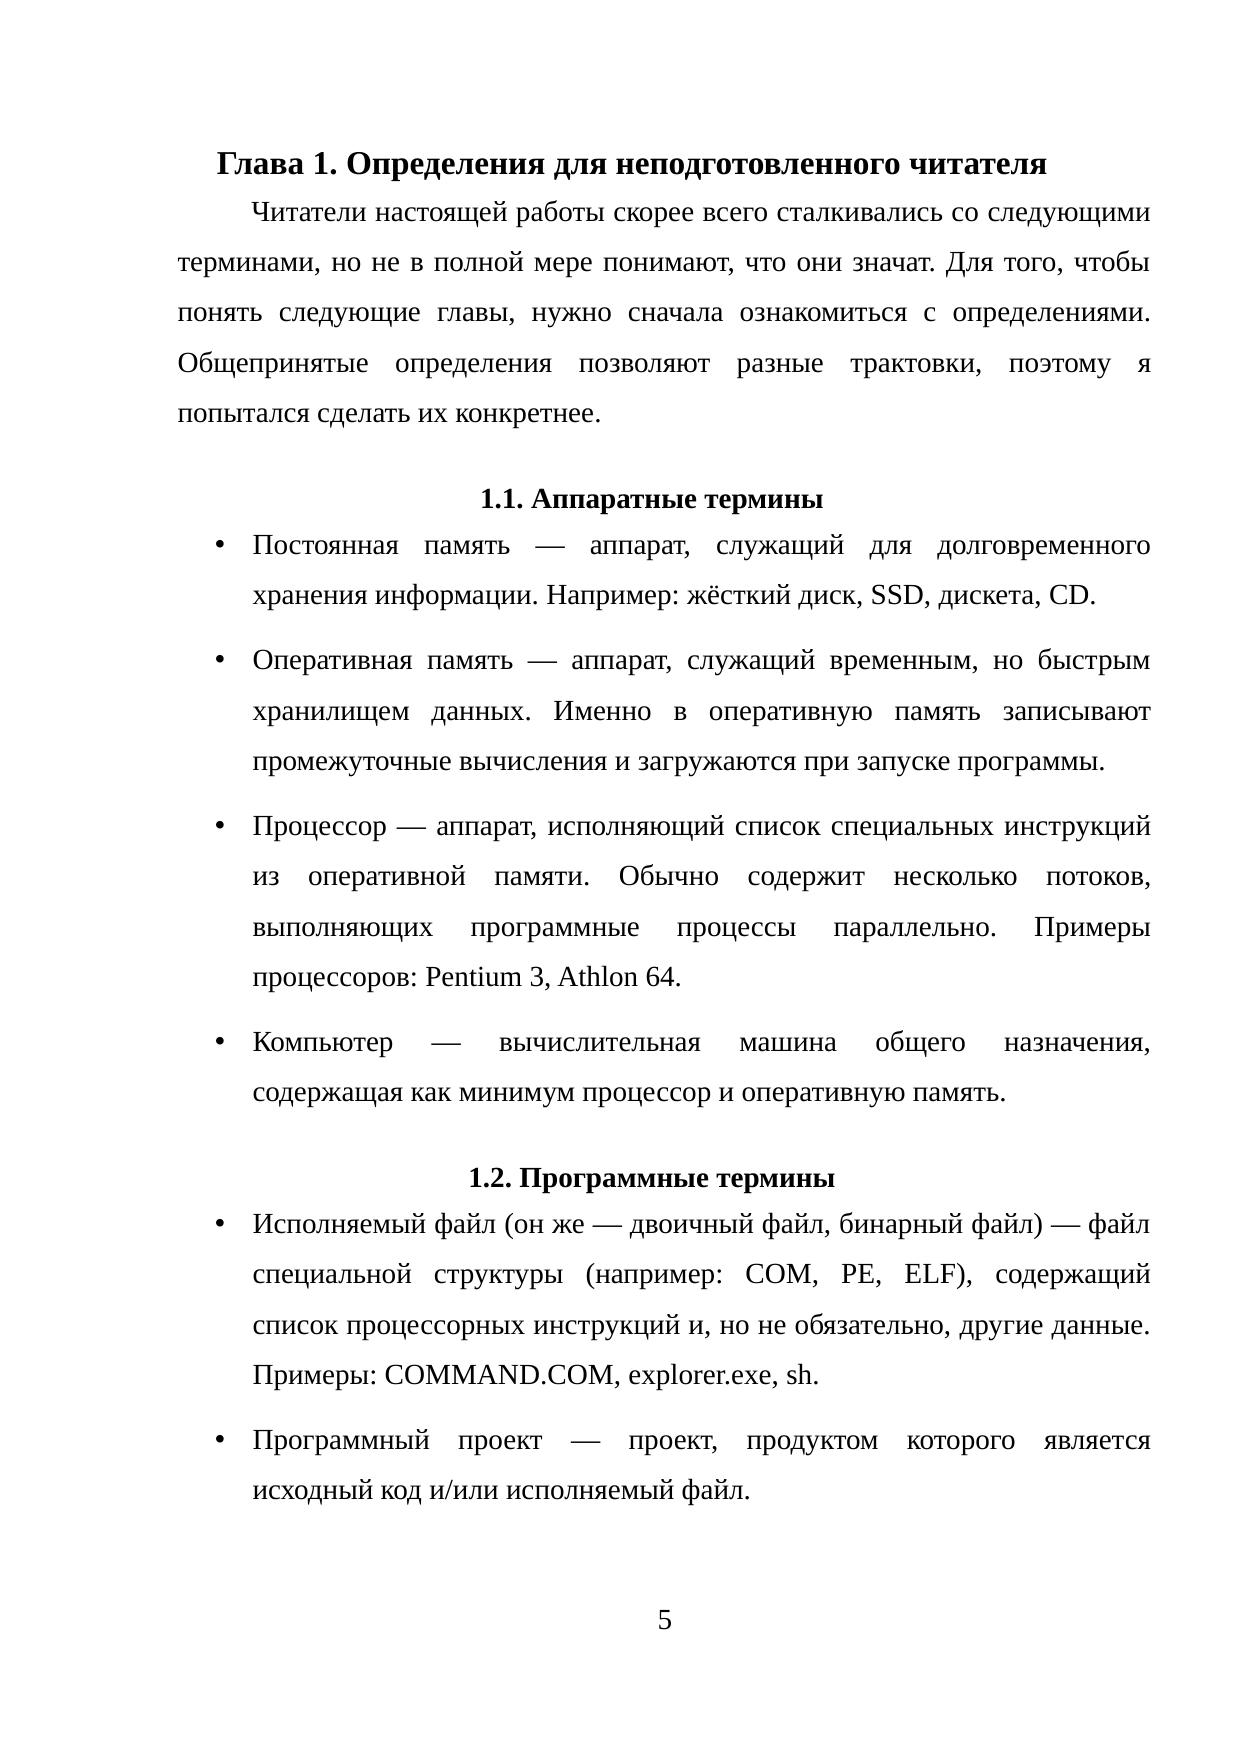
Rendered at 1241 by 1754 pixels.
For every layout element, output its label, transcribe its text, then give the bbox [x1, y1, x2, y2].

list Компьютер — вычислительная машина общего назначения, содержащая как минимум процессор и оперативную память. [215, 1024, 1152, 1108]
list Постоянная память — аппарат, служащий для долговременного хранения информации. Например: жёсткий диск, SSD, дискета, CD. [215, 527, 1152, 611]
list Программный проект — проект, продуктом которого является исходный код и/или исполняемый файл. [215, 1422, 1152, 1506]
list Оперативная память — аппарат, служащий временным, но быстрым хранилищем данных. Именно в оперативную память записывают промежуточные вычисления и загружаются при запуске программы. [215, 642, 1152, 777]
text Читатели настоящей работы скорее всего сталкивались со следующими терминами, но не в полной мере понимают, что они значат. Для того, чтобы понять следующие главы, нужно сначала ознакомиться с определениями. Общепринятые определения позволяют разные трактовки, поэтому я попытался сделать их конкретнее. [177, 194, 1152, 429]
subtitle Программные термины [177, 1160, 1152, 1193]
subtitle Аппаратные термины [177, 481, 1152, 514]
list Исполняемый файл (он же — двоичный файл, бинарный файл) — файл специальной структуры (например: COM, PE, ELF), содержащий список процессорных инструкций и, но не обязательно, другие данные. Примеры: COMMAND.COM, explorer.exe, sh. [215, 1206, 1152, 1391]
list Процессор — аппарат, исполняющий список специальных инструкций из оперативной памяти. Обычно содержит несколько потоков, выполняющих программные процессы параллельно. Примеры процессоров: Pentium 3, Athlon 64. [215, 808, 1152, 992]
subtitle Определения для неподготовленного читателя [177, 143, 1152, 181]
